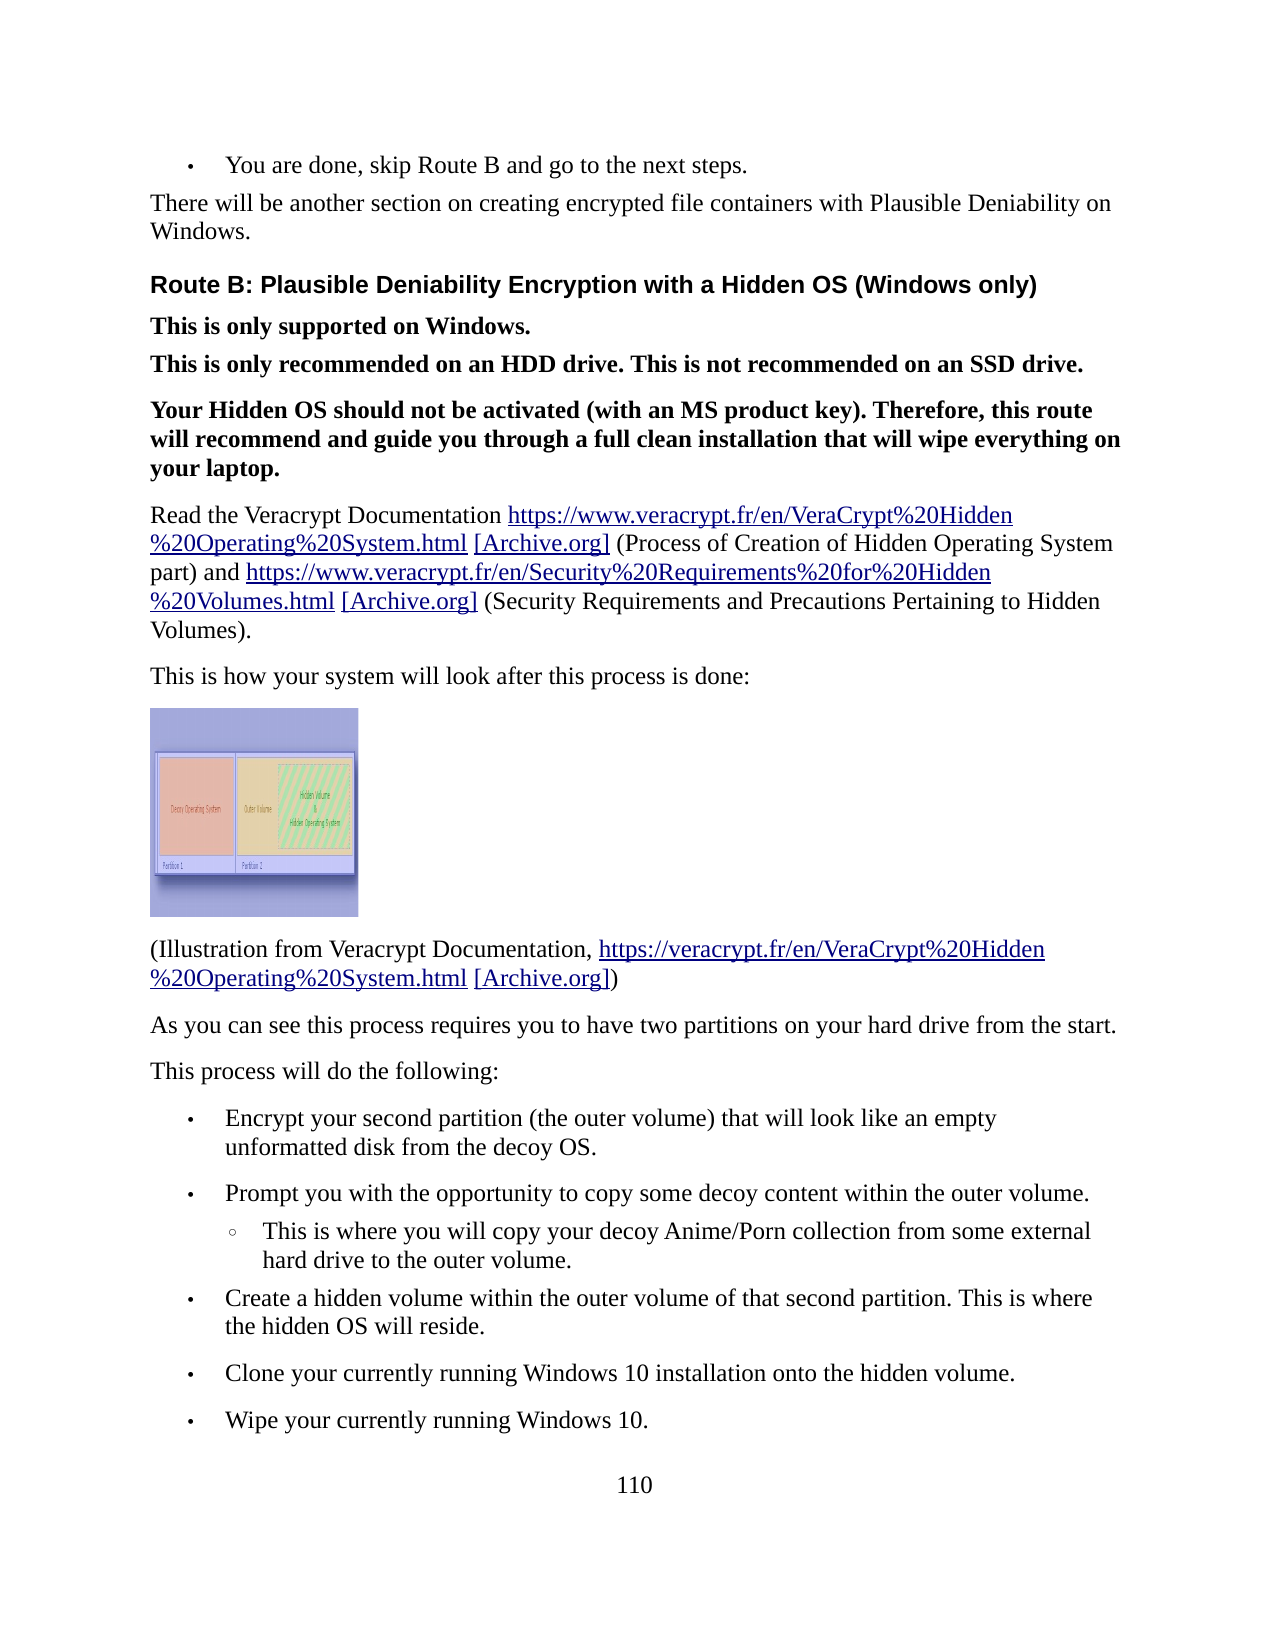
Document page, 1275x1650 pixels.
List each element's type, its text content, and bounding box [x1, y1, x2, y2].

list Encrypt your second partition (the outer volume) that will look like an empty unformatted disk from the decoy OS. [187, 1103, 1125, 1161]
text As you can see this process requires you to have two partitions on your hard drive from the start. [150, 1010, 1125, 1038]
list Clone your currently running Windows 10 installation onto the hidden volume. [187, 1358, 1125, 1387]
text This is how your system will look after this process is done: [150, 661, 1125, 690]
list Prompt you with the opportunity to copy some decoy content within the outer volume. [187, 1178, 1125, 1207]
text Read the Veracrypt Documentation https://www.veracrypt.fr/en/VeraCrypt%20Hidden%20Operating%20System.html [Archive.org] (Process of Creation of Hidden Operating System part) and https://www.veracrypt.fr/en/Security%20Requirements%20for%20Hidden%20Volumes.html [Archive.org] (Security Requirements and Precautions Pertaining to Hidden Volumes). [150, 500, 1125, 643]
text This is only supported on Windows. [150, 311, 1125, 340]
text This process will do the following: [150, 1056, 1125, 1085]
list This is where you will copy your decoy Anime/Porn collection from some external hard drive to the outer volume. [225, 1216, 1125, 1274]
picture [150, 708, 359, 917]
text Your Hidden OS should not be activated (with an MS product key). Therefore, this route will recommend and guide you through a full clean installation that will wipe everything on your laptop. [150, 396, 1125, 482]
text This is only recommended on an HDD drive. This is not recommended on an SSD drive. [150, 349, 1125, 378]
list Create a hidden volume within the outer volume of that second partition. This is where the hidden OS will reside. [187, 1283, 1125, 1340]
text There will be another section on creating encrypted file containers with Plausible Deniability on Windows. [150, 188, 1125, 245]
list You are done, skip Route B and go to the next steps. [187, 150, 1125, 179]
subtitle Route B: Plausible Deniability Encryption with a Hidden OS (Windows only) [150, 270, 1125, 299]
text (Illustration from Veracrypt Documentation, https://veracrypt.fr/en/VeraCrypt%20Hidden%20Operating%20System.html [Archive.org]) [150, 934, 1125, 992]
list Wipe your currently running Windows 10. [187, 1405, 1125, 1433]
